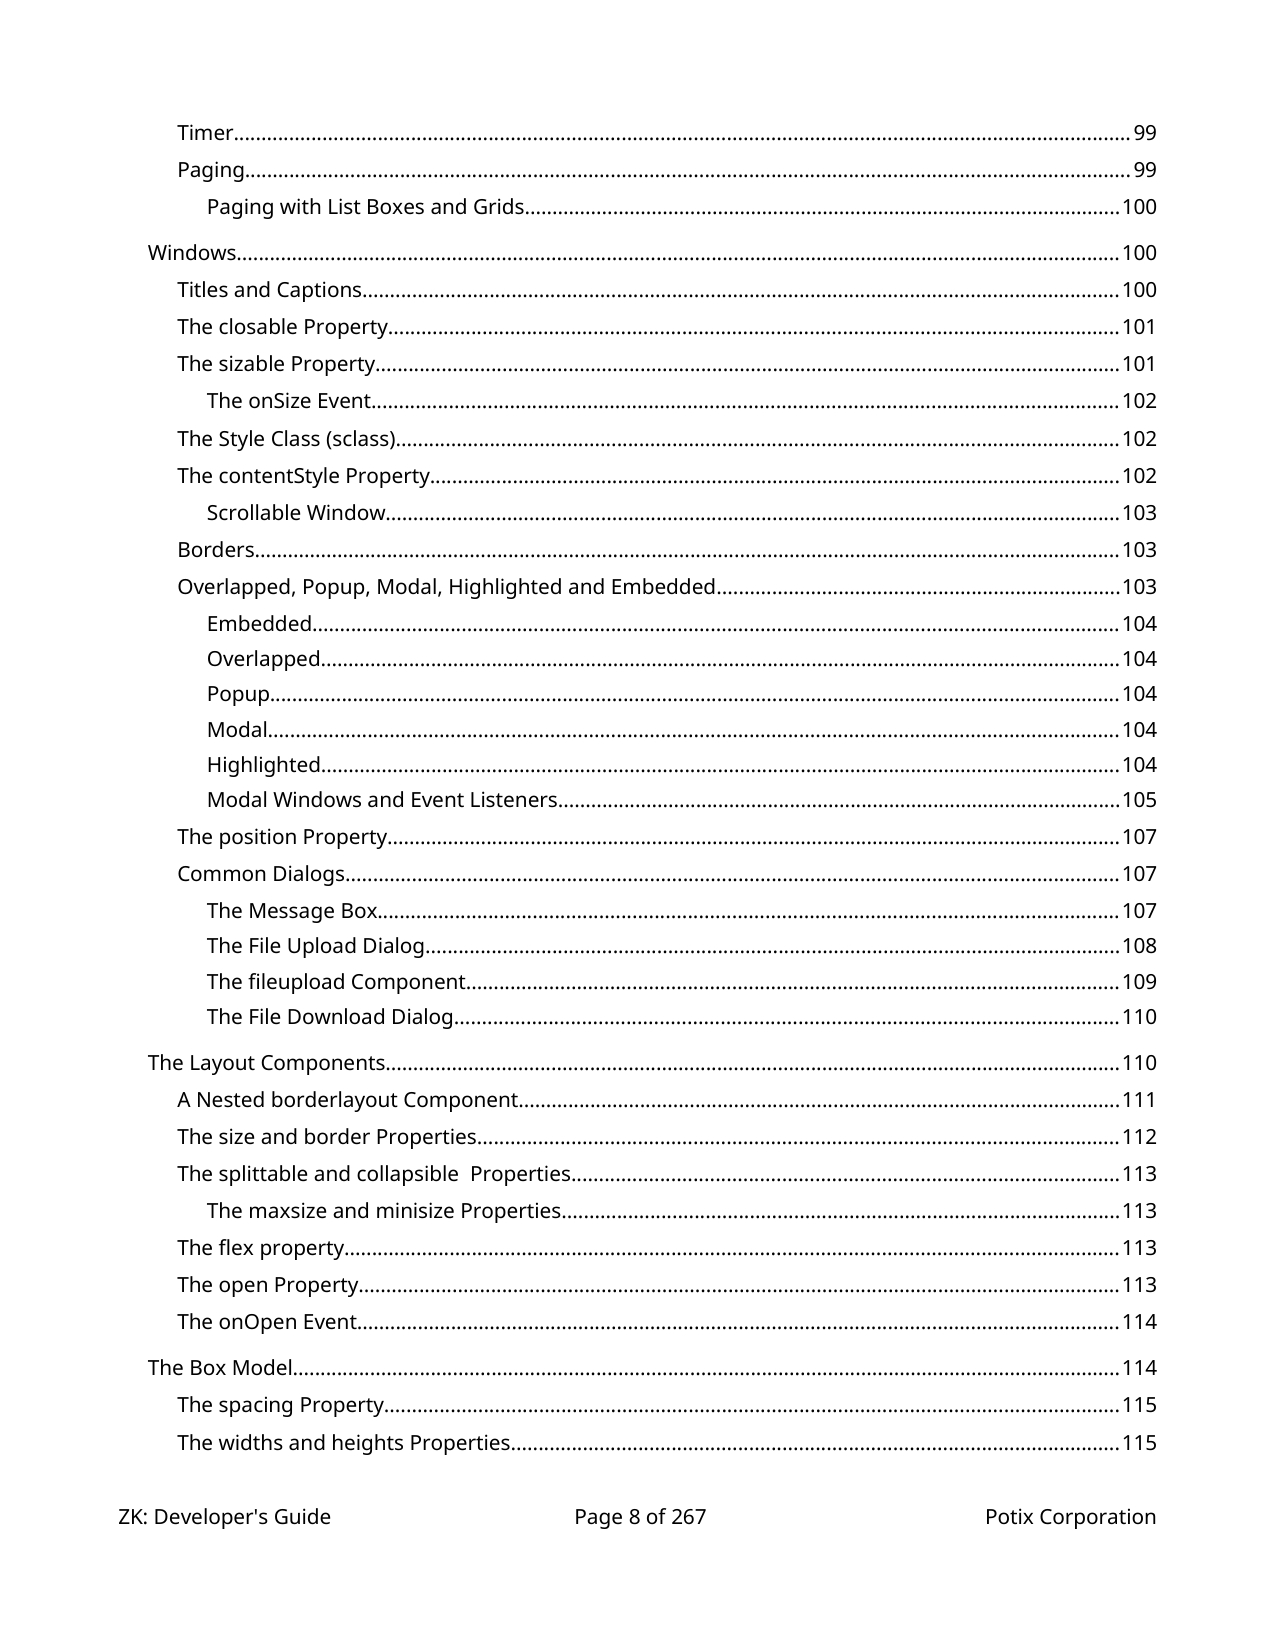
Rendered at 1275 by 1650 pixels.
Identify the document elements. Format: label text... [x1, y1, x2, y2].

text The Box Model 114 [148, 1353, 1157, 1382]
text Titles and Captions 100 [177, 275, 1157, 303]
text The File Upload Dialog 108 [207, 932, 1157, 960]
text The onSize Event 102 [207, 387, 1157, 415]
text The widths and heights Properties 115 [177, 1428, 1157, 1456]
text Timer 99 [177, 118, 1157, 146]
text Overlapped, Popup, Modal, Highlighted and Embedded 103 [177, 572, 1157, 600]
text Common Dialogs 107 [177, 859, 1157, 887]
text The splittable and collapsible Properties 113 [177, 1159, 1157, 1187]
text Embedded 104 [207, 609, 1157, 637]
text The sizable Property 101 [177, 349, 1157, 378]
text The File Download Dialog 110 [207, 1002, 1157, 1030]
text Borders 103 [177, 535, 1157, 563]
text Modal 104 [207, 715, 1157, 743]
text The open Property 113 [177, 1270, 1157, 1299]
text The size and border Properties 112 [177, 1122, 1157, 1150]
text The Layout Components 110 [148, 1048, 1157, 1076]
text Overlapped 104 [207, 644, 1157, 672]
text Highlighted 104 [207, 750, 1157, 778]
text The Message Box 107 [207, 896, 1157, 924]
text The flex property 113 [177, 1233, 1157, 1262]
text Modal Windows and Event Listeners 105 [207, 785, 1157, 813]
text Paging 99 [177, 155, 1157, 183]
text The fileupload Component 109 [207, 967, 1157, 995]
text The Style Class (sclass) 102 [177, 424, 1157, 452]
text A Nested borderlayout Component 111 [177, 1085, 1157, 1113]
text The maxsize and minisize Properties 113 [207, 1196, 1157, 1224]
text Windows 100 [148, 238, 1157, 266]
text Paging with List Boxes and Grids 100 [207, 192, 1157, 221]
text The position Property 107 [177, 822, 1157, 850]
text Scrollable Window 103 [207, 498, 1157, 526]
text The contentStyle Property 102 [177, 461, 1157, 489]
text The spacing Property 115 [177, 1391, 1157, 1419]
text The onOpen Event 114 [177, 1307, 1157, 1336]
text Popup 104 [207, 679, 1157, 708]
text The closable Property 101 [177, 312, 1157, 341]
